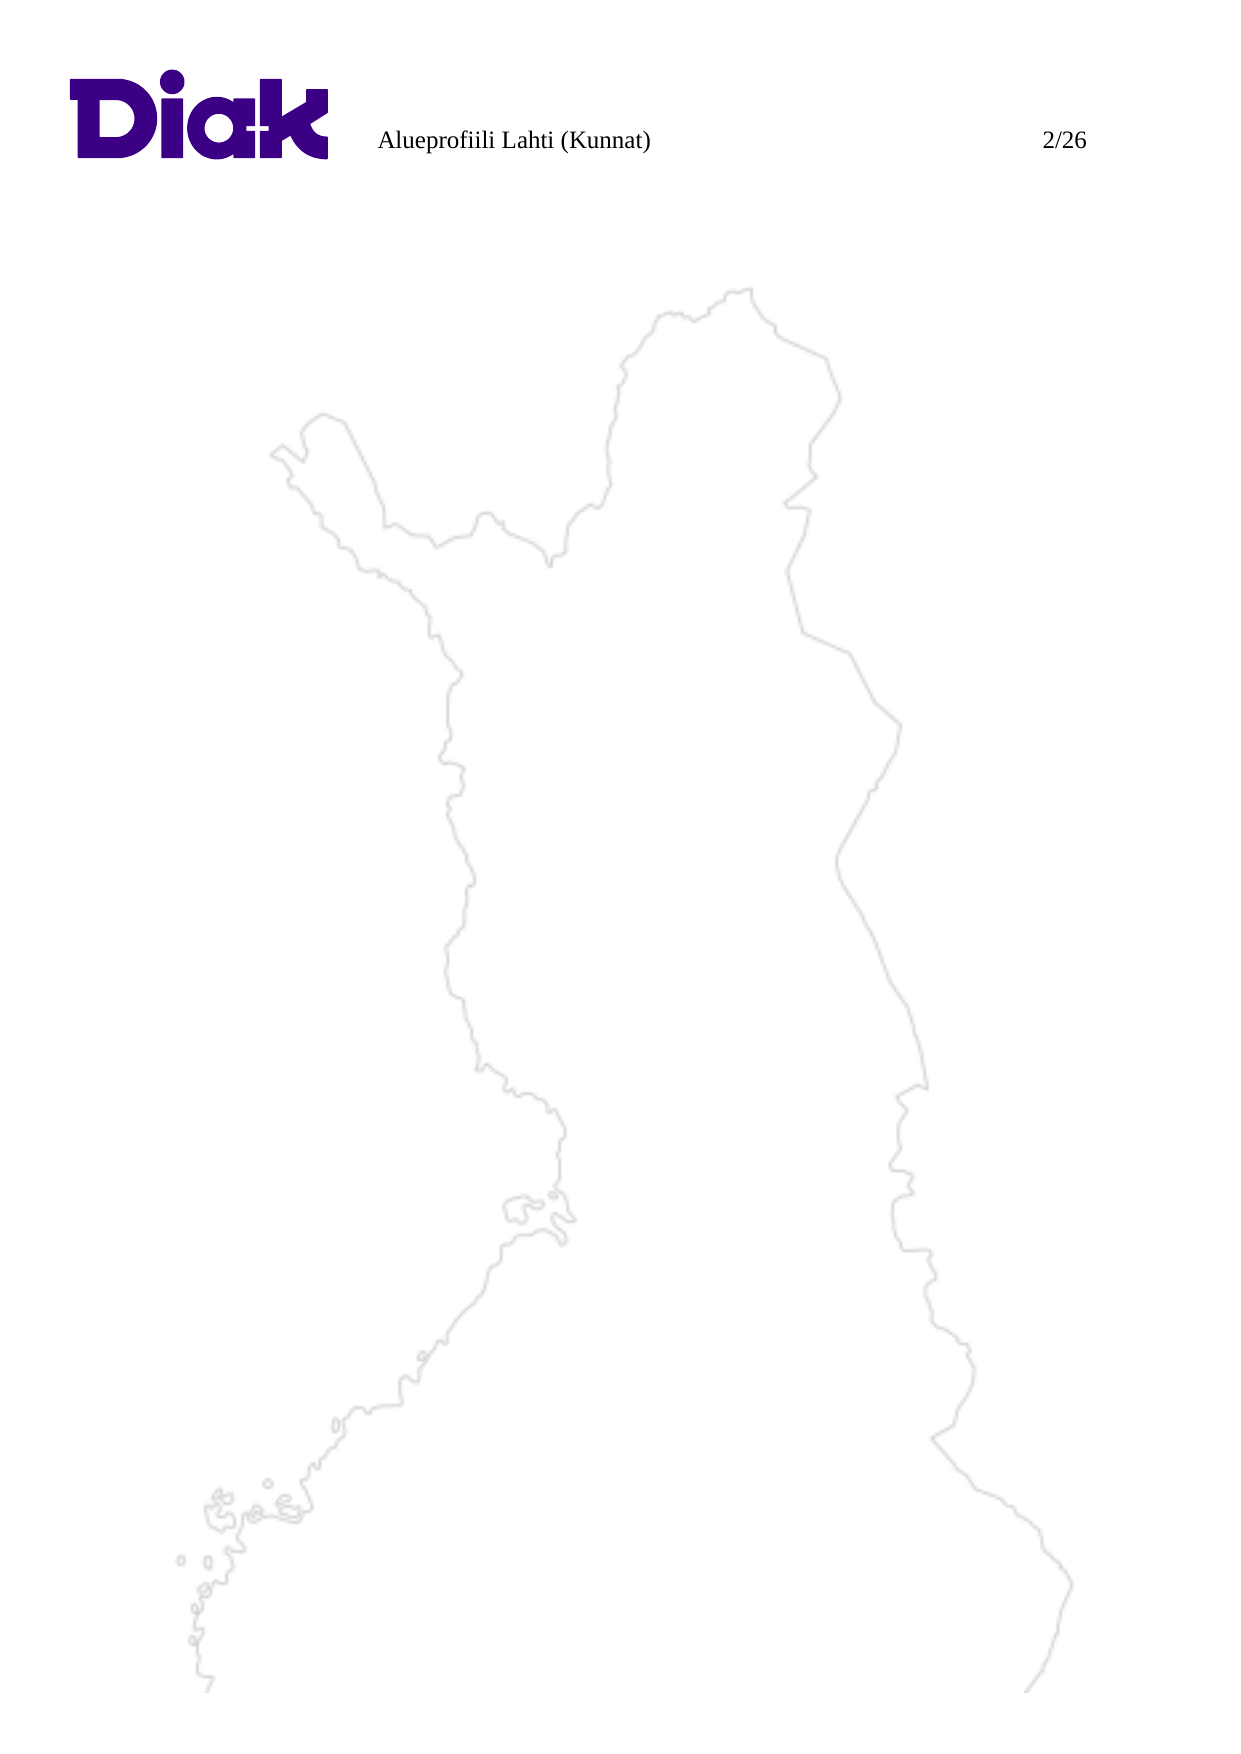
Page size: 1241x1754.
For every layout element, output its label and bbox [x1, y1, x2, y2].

picture [61, 196, 1179, 1693]
